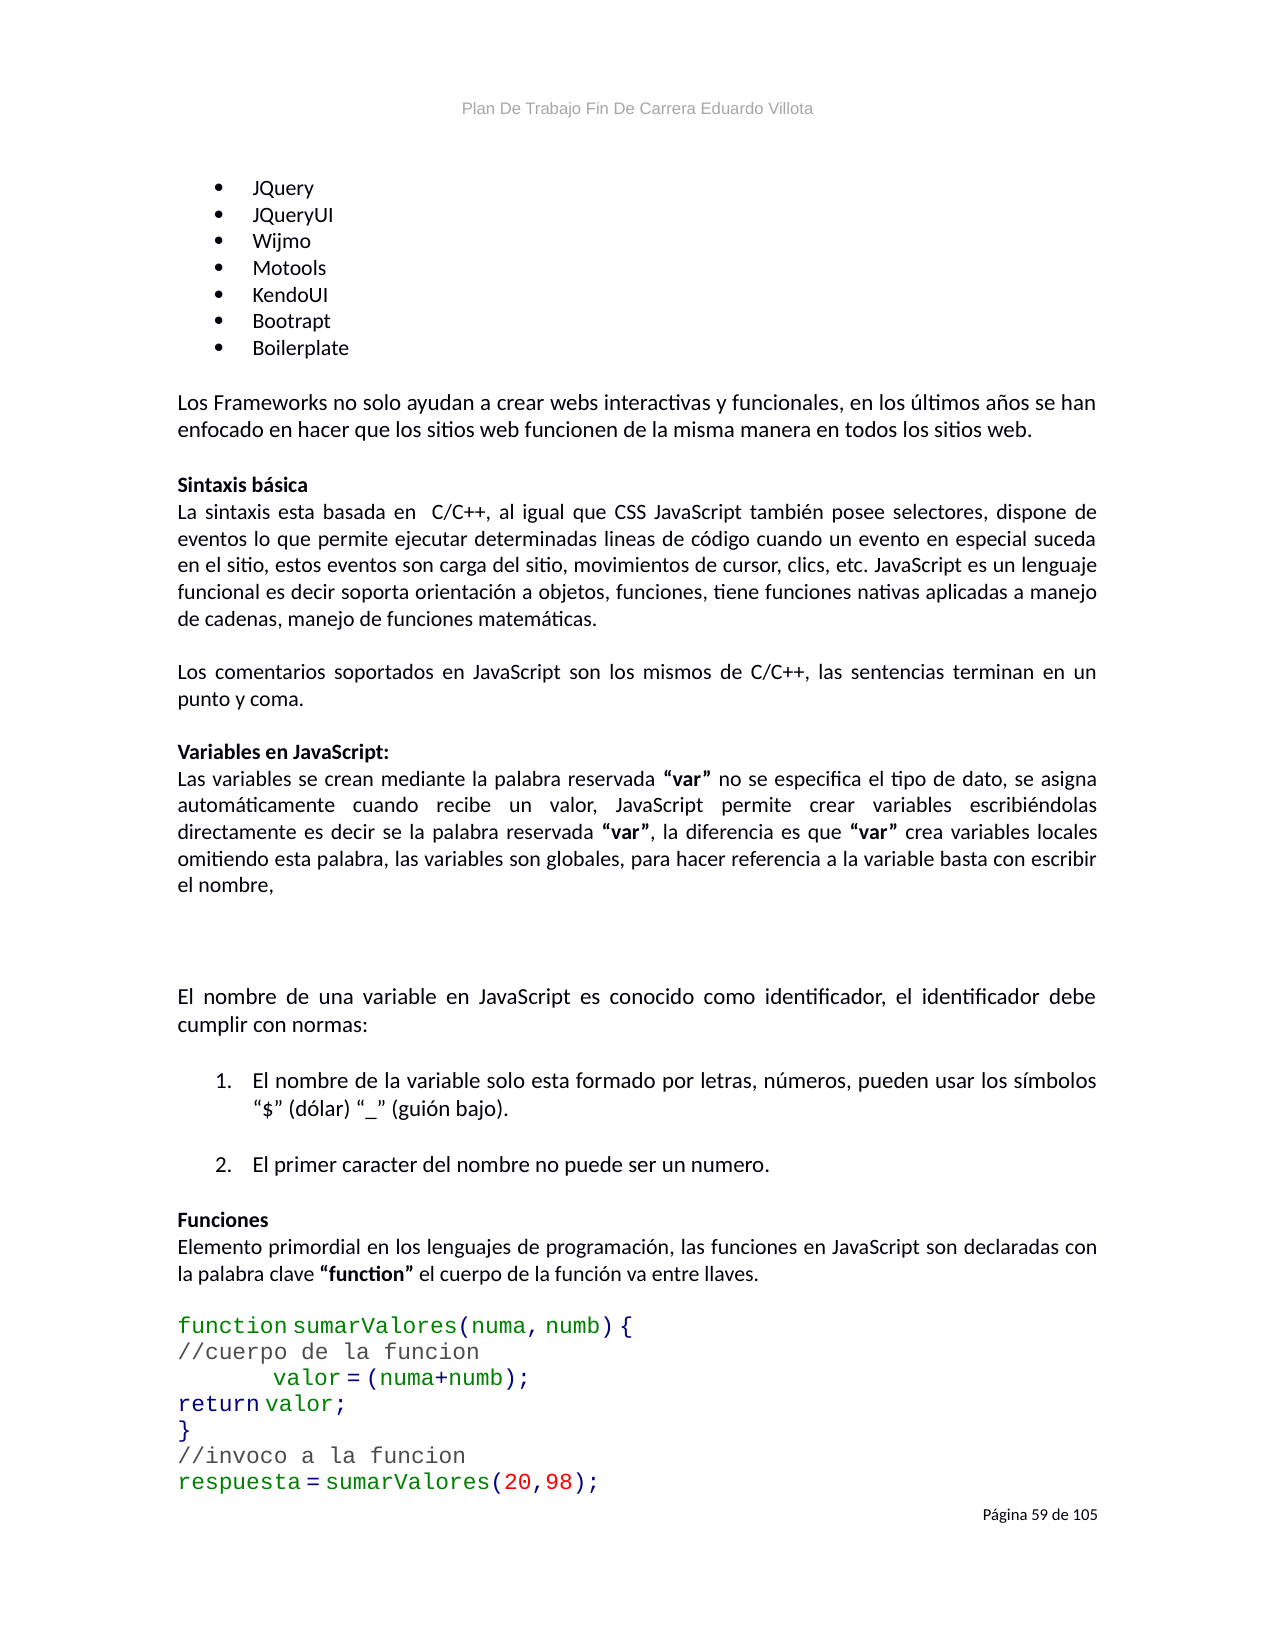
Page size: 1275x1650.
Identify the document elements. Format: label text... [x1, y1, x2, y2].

text Variables en JavaScript: [177, 738, 1098, 765]
text Funciones [177, 1207, 1098, 1233]
text respuesta = sumarValores(20,98); [177, 1470, 1098, 1496]
text Los comentarios soportados en JavaScript son los mismos de C/C++, las sentencias terminan en un punto y coma. [177, 658, 1098, 712]
text Los Frameworks no solo ayudan a crear webs interactivas y funcionales, en los últimos años se han enfocado en hacer que los sitios web funcionen de la misma manera en todos los sitios web. [177, 388, 1098, 444]
text } [177, 1418, 1098, 1444]
text Las variables se crean mediante la palabra reservada “var” no se especifica el tipo de dato, se asigna automáticamente cuando recibe un valor, JavaScript permite crear variables escribiéndolas directamente es decir se la palabra reservada “var”, la diferencia es que “var” crea variables locales omitiendo esta palabra, las variables son globales, para hacer referencia a la variable basta con escribir el nombre, [177, 765, 1098, 898]
list El primer caracter del nombre no puede ser un numero. [215, 1151, 1098, 1178]
list Wijmo [215, 228, 1098, 254]
list KendoUI [215, 281, 1098, 308]
list Boilerplate [215, 334, 1098, 361]
text valor = (numa+numb); [177, 1366, 1098, 1392]
text //invoco a la funcion [177, 1444, 1098, 1470]
list JQuery [215, 174, 1098, 201]
list JQueryUI [215, 201, 1098, 228]
text Elemento primordial en los lenguajes de programación, las funciones en JavaScript son declaradas con la palabra clave “function” el cuerpo de la función va entre llaves. [177, 1233, 1098, 1287]
text //cuerpo de la funcion [177, 1341, 1098, 1366]
list Bootrapt [215, 308, 1098, 334]
text function sumarValores(numa, numb) { [177, 1314, 1098, 1341]
text La sintaxis esta basada en C/C++, al igual que CSS JavaScript también posee selectores, dispone de eventos lo que permite ejecutar determinadas lineas de código cuando un evento en especial suceda en el sitio, estos eventos son carga del sitio, movimientos de cursor, clics, etc. JavaScript es un lenguaje funcional es decir soporta orientación a objetos, funciones, tiene funciones nativas aplicadas a manejo de cadenas, manejo de funciones matemáticas. [177, 498, 1098, 632]
list Motools [215, 254, 1098, 281]
text return valor; [177, 1392, 1098, 1418]
text El nombre de una variable en JavaScript es conocido como identificador, el identificador debe cumplir con normas: [177, 982, 1098, 1038]
text Sintaxis básica [177, 472, 1098, 498]
list El nombre de la variable solo esta formado por letras, números, pueden usar los símbolos “$” (dólar) “_” (guión bajo). [215, 1066, 1098, 1122]
